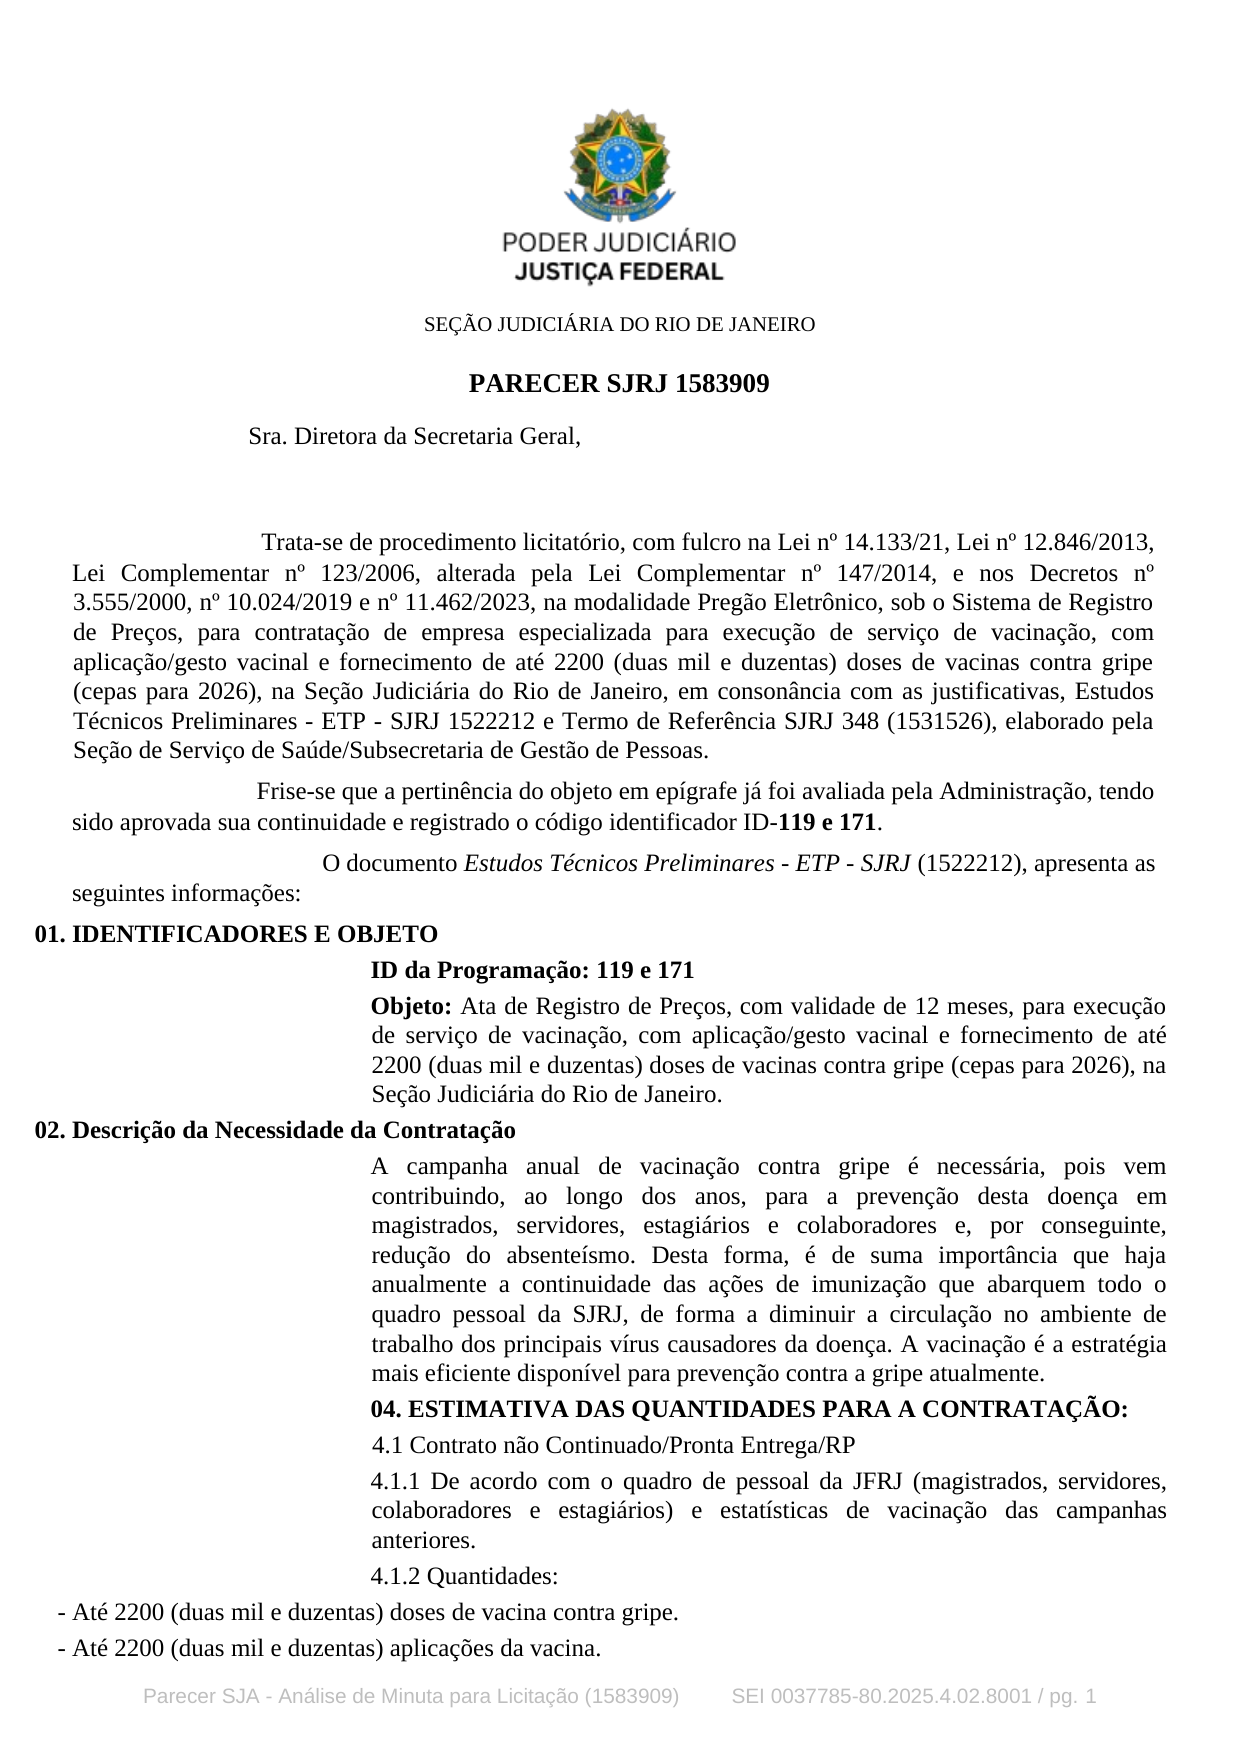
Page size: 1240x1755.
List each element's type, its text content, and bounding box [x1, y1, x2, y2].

text A campanha anual de vacinação contra gripe é necessária, pois vem contribuindo, ao longo dos anos, para a prevenção desta doença em magistrados, servidores, estagiários e colaboradores e, por conseguinte, redução do absenteísmo. Desta forma, é de suma importância que haja anualmente a continuidade das ações de imunização que abarquem todo o quadro pessoal da SJRJ, de forma a diminuir a circulação no ambiente de trabalho dos principais vírus causadores da doença. A vacinação é a estratégia mais eficiente disponível para prevenção contra a gripe atualmente. [370, 1151, 1168, 1387]
list Até 2200 (duas mil e duzentas) aplicações da vacina. [57, 1633, 1168, 1662]
text Trata-se de procedimento licitatório, com fulcro na Lei nº 14.133/21, Lei nº 12.846/2013, [72, 527, 1154, 556]
text sido aprovada sua continuidade e registrado o código identificador ID-119 e 171. [72, 807, 1168, 836]
subtitle PARECER SJRJ 1583909 [72, 367, 1166, 398]
list IDENTIFICADORES E OBJETO [34, 919, 1043, 948]
text Lei Complementar nº 123/2006, alterada pela Lei Complementar nº 147/2014, e nos Decretos nº 3.555/2000, nº 10.024/2019 e nº 11.462/2023, na modalidade Pregão Eletrônico, sob o Sistema de Registro de Preços, para contratação de empresa especializada para execução de serviço de vacinação, com aplicação/gesto vacinal e fornecimento de até 2200 (duas mil e duzentas) doses de vacinas contra gripe (cepas para 2026), na Seção Judiciária do Rio de Janeiro, em consonância com as justificativas, Estudos Técnicos Preliminares - ETP - SJRJ 1522212 e Termo de Referência SJRJ 348 (1531526), elaborado pela Seção de Serviço de Saúde/Subsecretaria de Gestão de Pessoas. [72, 558, 1155, 764]
list Até 2200 (duas mil e duzentas) doses de vacina contra gripe. [57, 1597, 1168, 1626]
text Sra. Diretora da Secretaria Geral, [248, 421, 1168, 449]
text 4.1.1 De acordo com o quadro de pessoal da JFRJ (magistrados, servidores, colaboradores e estagiários) e estatísticas de vacinação das campanhas anteriores. [370, 1466, 1168, 1554]
text O documento Estudos Técnicos Preliminares - ETP - SJRJ (1522212), apresenta as [72, 848, 1155, 877]
text 4.1.2 Quantidades: [370, 1561, 1168, 1590]
text ID da Programação: 119 e 171 [370, 955, 1168, 984]
text SEÇÃO JUDICIÁRIA DO RIO DE JANEIRO [173, 312, 1066, 336]
text Frise-se que a pertinência do objeto em epígrafe já foi avaliada pela Administração, tendo [72, 776, 1154, 805]
text 04. ESTIMATIVA DAS QUANTIDADES PARA A CONTRATAÇÃO: [370, 1394, 1168, 1423]
list Descrição da Necessidade da Contratação [34, 1116, 1043, 1144]
text seguintes informações: [72, 878, 1168, 907]
text 4.1 Contrato não Continuado/Pronta Entrega/RP [120, 1430, 1107, 1459]
text Objeto: Ata de Registro de Preços, com validade de 12 meses, para execução de serviço de vacinação, com aplicação/gesto vacinal e fornecimento de até 2200 (duas mil e duzentas) doses de vacinas contra gripe (cepas para 2026), na Seção Judiciária do Rio de Janeiro. [370, 991, 1168, 1108]
